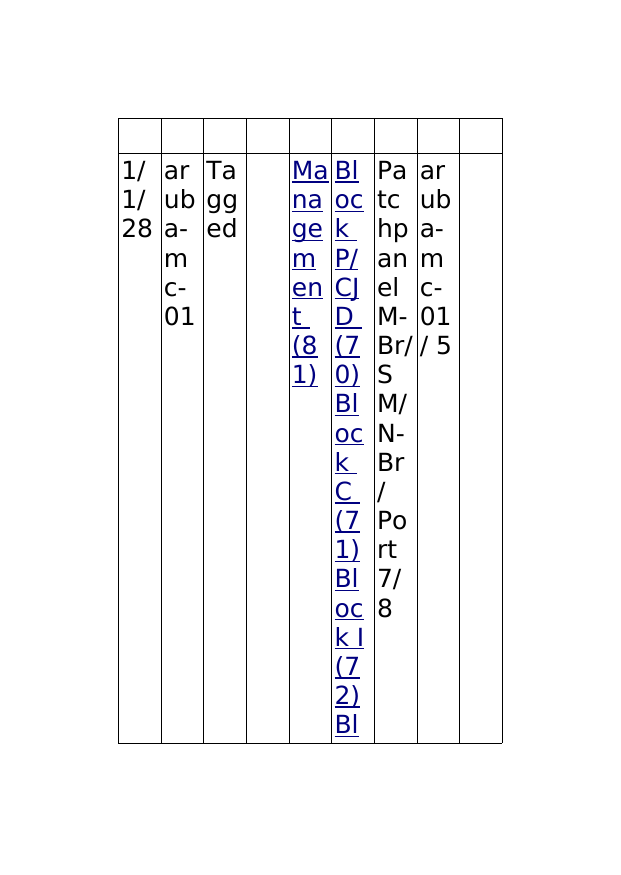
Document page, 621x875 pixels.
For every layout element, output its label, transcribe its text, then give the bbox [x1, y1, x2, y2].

table_cell Tagged [204, 154, 246, 742]
table_cell 1/1/28 [119, 154, 161, 742]
table_cell aruba-mc-01 / 5 [418, 154, 459, 742]
table_cell [460, 154, 502, 742]
table_cell [204, 119, 246, 153]
table_cell [418, 119, 459, 153]
table_cell [119, 119, 161, 153]
table_cell Management (81) [290, 154, 331, 742]
table_cell [162, 119, 203, 153]
table_cell Patchpanel M-Br/SM/N-Br / Port 7/8 [375, 154, 417, 742]
table_cell [247, 154, 289, 742]
table_cell [460, 119, 502, 153]
table_cell [247, 119, 289, 153]
table_cell [290, 119, 331, 153]
table_cell aruba-mc-01 [162, 154, 203, 742]
table_cell [375, 119, 417, 153]
table_cell Block P/CJD (70) Block C (71) Block I (72) Bl [332, 154, 374, 742]
